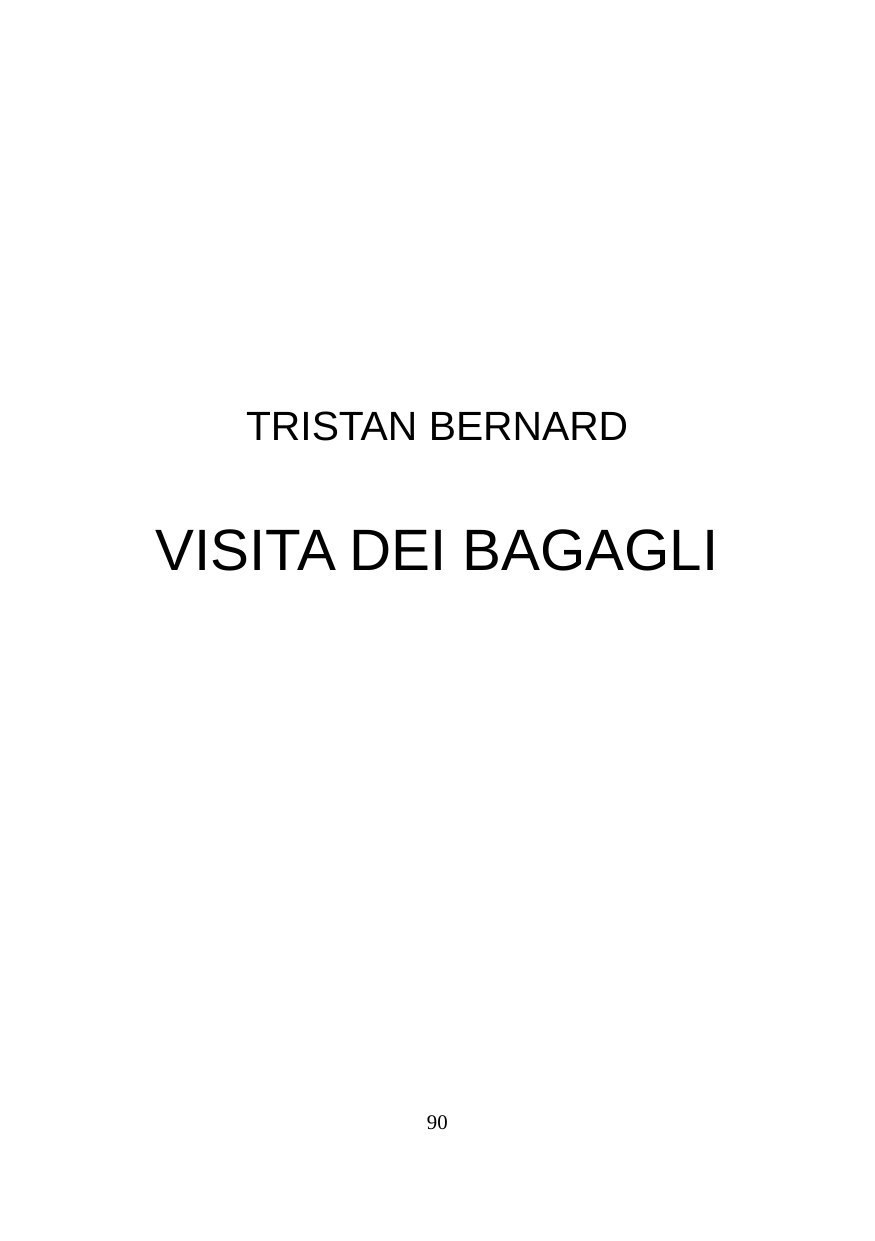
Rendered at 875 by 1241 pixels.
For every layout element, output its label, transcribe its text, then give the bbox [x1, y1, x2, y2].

subtitle TRISTAN BERNARD VISITA DEI BAGAGLI [106, 402, 768, 583]
